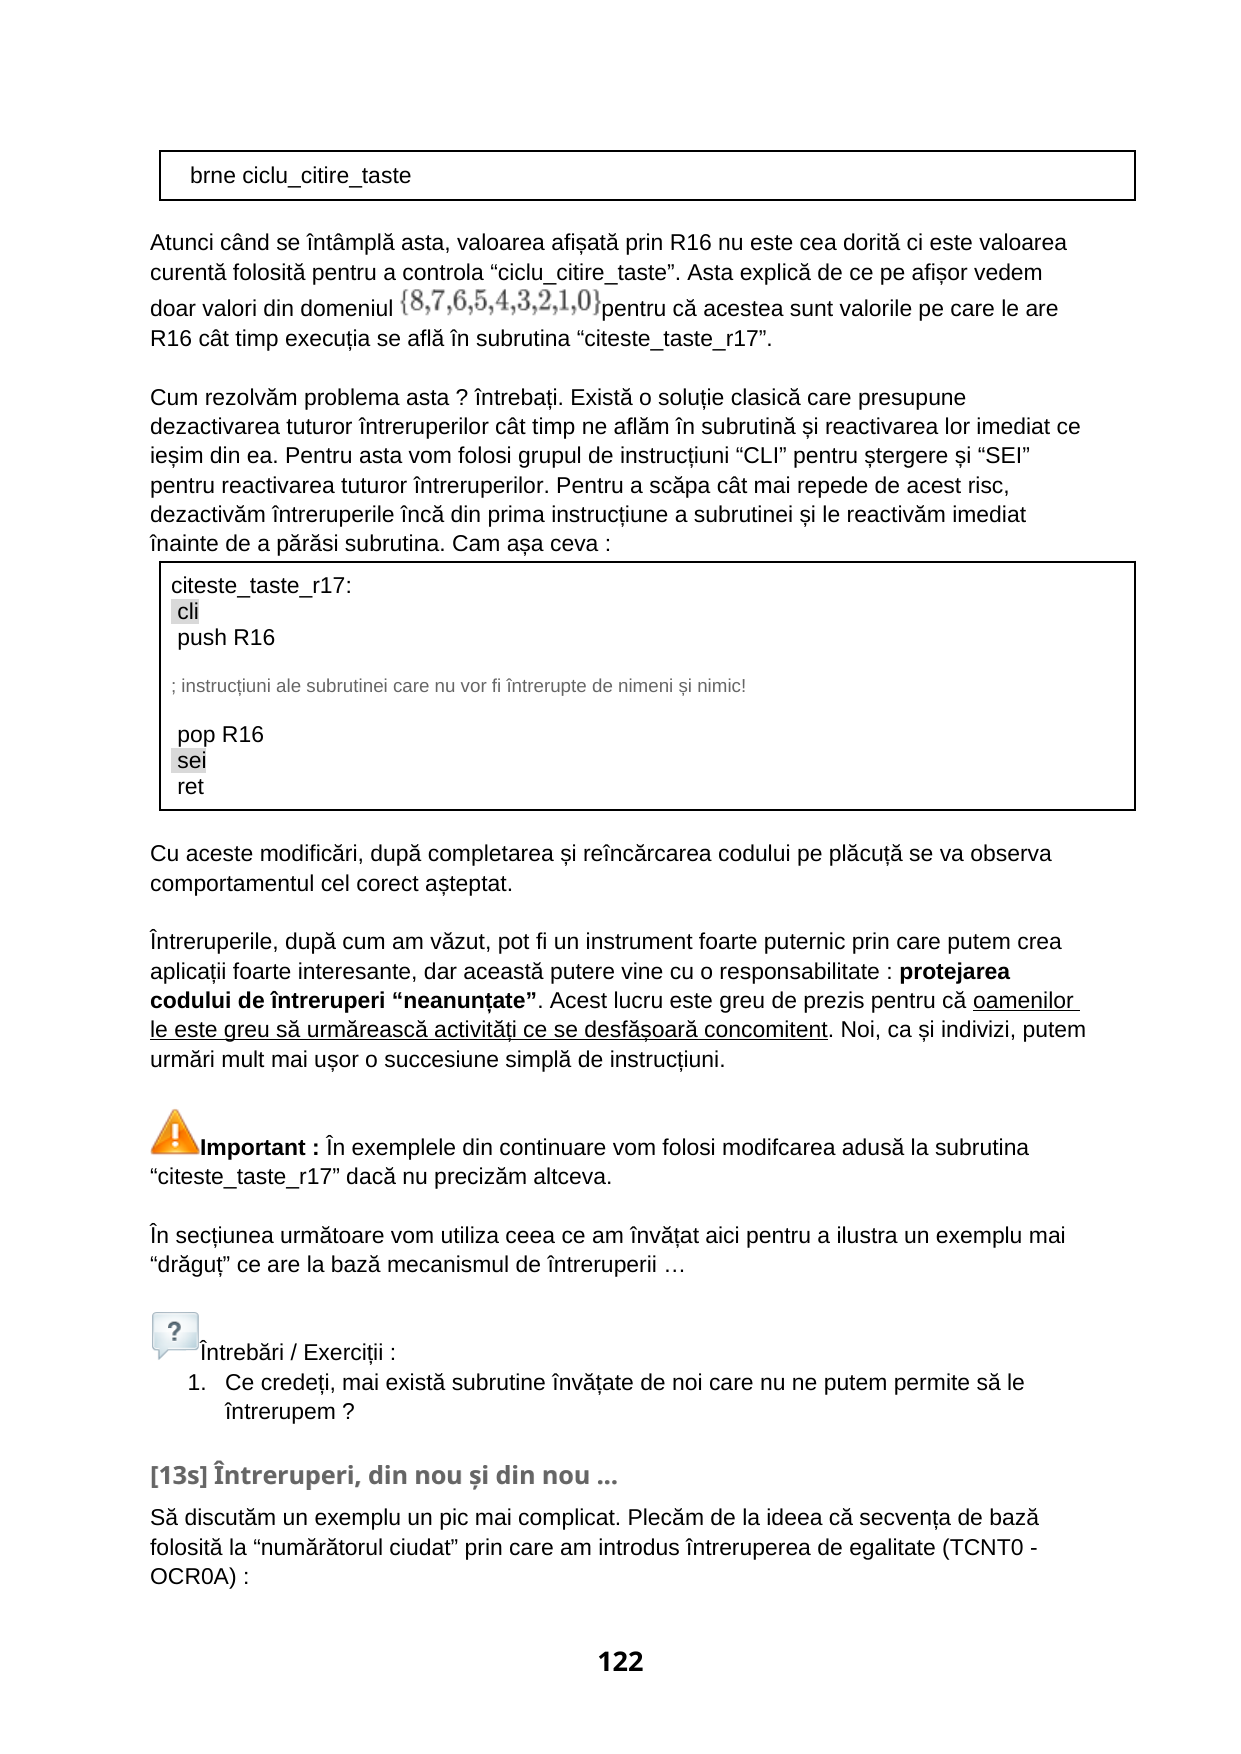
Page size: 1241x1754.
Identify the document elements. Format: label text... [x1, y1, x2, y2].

text Întrebări / Exerciții : [150, 1337, 1091, 1366]
list Ce credeți, mai există subrutine învățate de noi care nu ne putem permite să le întrerupem ? [187, 1369, 1091, 1424]
picture [150, 1310, 200, 1361]
text Întreruperile, după cum am văzut, pot fi un instrument foarte puternic prin care putem crea aplicații foarte interesante, dar această putere vine cu o responsabilitate : protejarea codului de întreruperi “neanunțate”. Acest lucru este greu de prezis pentru că oamenilor le este greu să urmărească activități ce se desfășoară concomitent. Noi, ca și indivizi, putem urmări mult mai ușor o succesiune simplă de instrucțiuni. [150, 929, 1091, 1072]
table_header citeste_taste_r17: cli push R16 ; instrucțiuni ale subrutinei care nu vor fi întrerupte de nimeni și nimic! pop R16 sei ret [161, 563, 1134, 809]
text Important : În exemplele din continuare vom folosi modifcarea adusă la subrutina “citeste_taste_r17” dacă nu precizăm altceva. [150, 1131, 1091, 1189]
picture [399, 288, 602, 317]
text Cum rezolvăm problema asta ? întrebați. Există o soluție clasică care presupune dezactivarea tuturor întreruperilor cât timp ne aflăm în subrutină și reactivarea lor imediat ce ieșim din ea. Pentru asta vom folosi grupul de instrucțiuni “CLI” pentru ștergere și “SEI” pentru reactivarea tuturor întreruperilor. Pentru a scăpa cât mai repede de acest risc, dezactivăm întreruperile încă din prima instrucțiune a subrutinei și le reactivăm imediat înainte de a părăsi subrutina. Cam așa ceva : [150, 384, 1091, 557]
subtitle [13s] Întreruperi, din nou și din nou ... [150, 1457, 1091, 1491]
table_header brne ciclu_citire_taste [161, 152, 1134, 198]
text Să discutăm un exemplu un pic mai complicat. Plecăm de la ideea că secvența de bază folosită la “numărătorul ciudat” prin care am introdus întreruperea de egalitate (TCNT0 - OCR0A) : [150, 1505, 1091, 1589]
text Cu aceste modificări, după completarea și reîncărcarea codului pe plăcuță se va observa comportamentul cel corect așteptat. [150, 841, 1091, 896]
text Atunci când se întâmplă asta, valoarea afișată prin R16 nu este cea dorită ci este valoarea curentă folosită pentru a controla “ciclu_citire_taste”. Asta explică de ce pe afișor vedem doar valori din domeniul pentru că acestea sunt valorile pe care le are R16 cât timp execuția se află în subrutina “citeste_taste_r17”. [150, 230, 1091, 351]
text În secțiunea următoare vom utiliza ceea ce am învățat aici pentru a ilustra un exemplu mai “drăguț” ce are la bază mecanismul de întreruperii … [150, 1223, 1091, 1278]
picture [150, 1105, 200, 1156]
